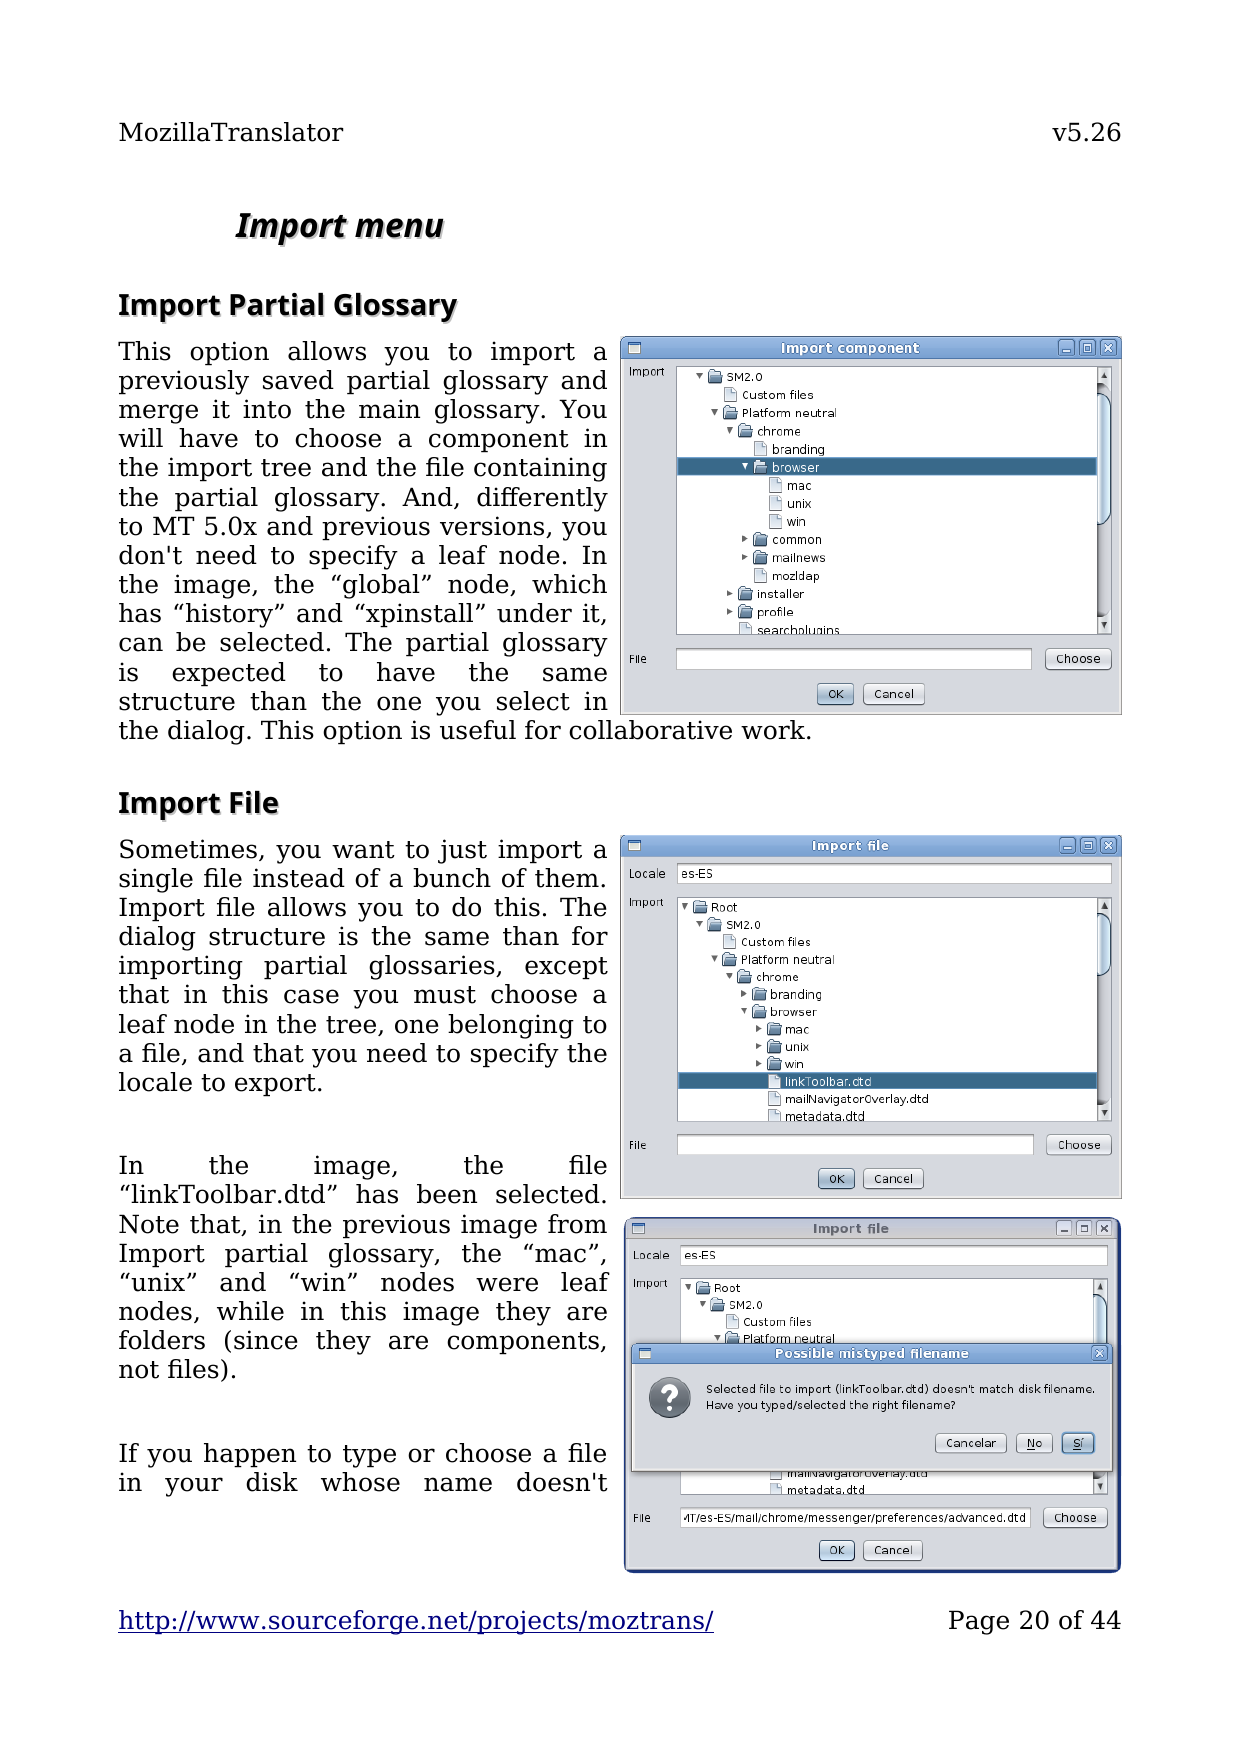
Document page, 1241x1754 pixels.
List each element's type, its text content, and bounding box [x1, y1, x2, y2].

picture [620, 336, 1122, 715]
text Sometimes, you want to just import a single file instead of a bunch of them. Import file allows you to do this. The dialog structure is the same than for importing partial glossaries, except that in this case you must choose a leaf node in the tree, one belonging to a file, and that you need to specify the locale to export. [118, 835, 620, 1097]
text If you happen to type or choose a file in your disk whose name doesn't [118, 1439, 620, 1497]
subtitle Import menu [236, 202, 1122, 247]
subtitle Import Partial Glossary [118, 285, 1122, 324]
subtitle Import File [118, 783, 1122, 822]
text In the image, the file “linkToolbar.dtd” has been selected. Note that, in the previous image from Import partial glossary, the “mac”, “unix” and “win” nodes were leaf nodes, while in this image they are folders (since they are components, not files). [118, 1152, 1122, 1385]
text This option allows you to import a previously saved partial glossary and merge it into the main glossary. You will have to choose a component in the import tree and the file containing the partial glossary. And, differently to MT 5.0x and previous versions, you don't need to specify a leaf node. In the image, the “global” node, which has “history” and “xpinstall” under it, can be selected. The partial glossary is expected to have the same structure than the one you select in the dialog. This option is useful for collaborative work. [118, 337, 1122, 745]
picture [620, 835, 1122, 1199]
picture [620, 1213, 1122, 1577]
